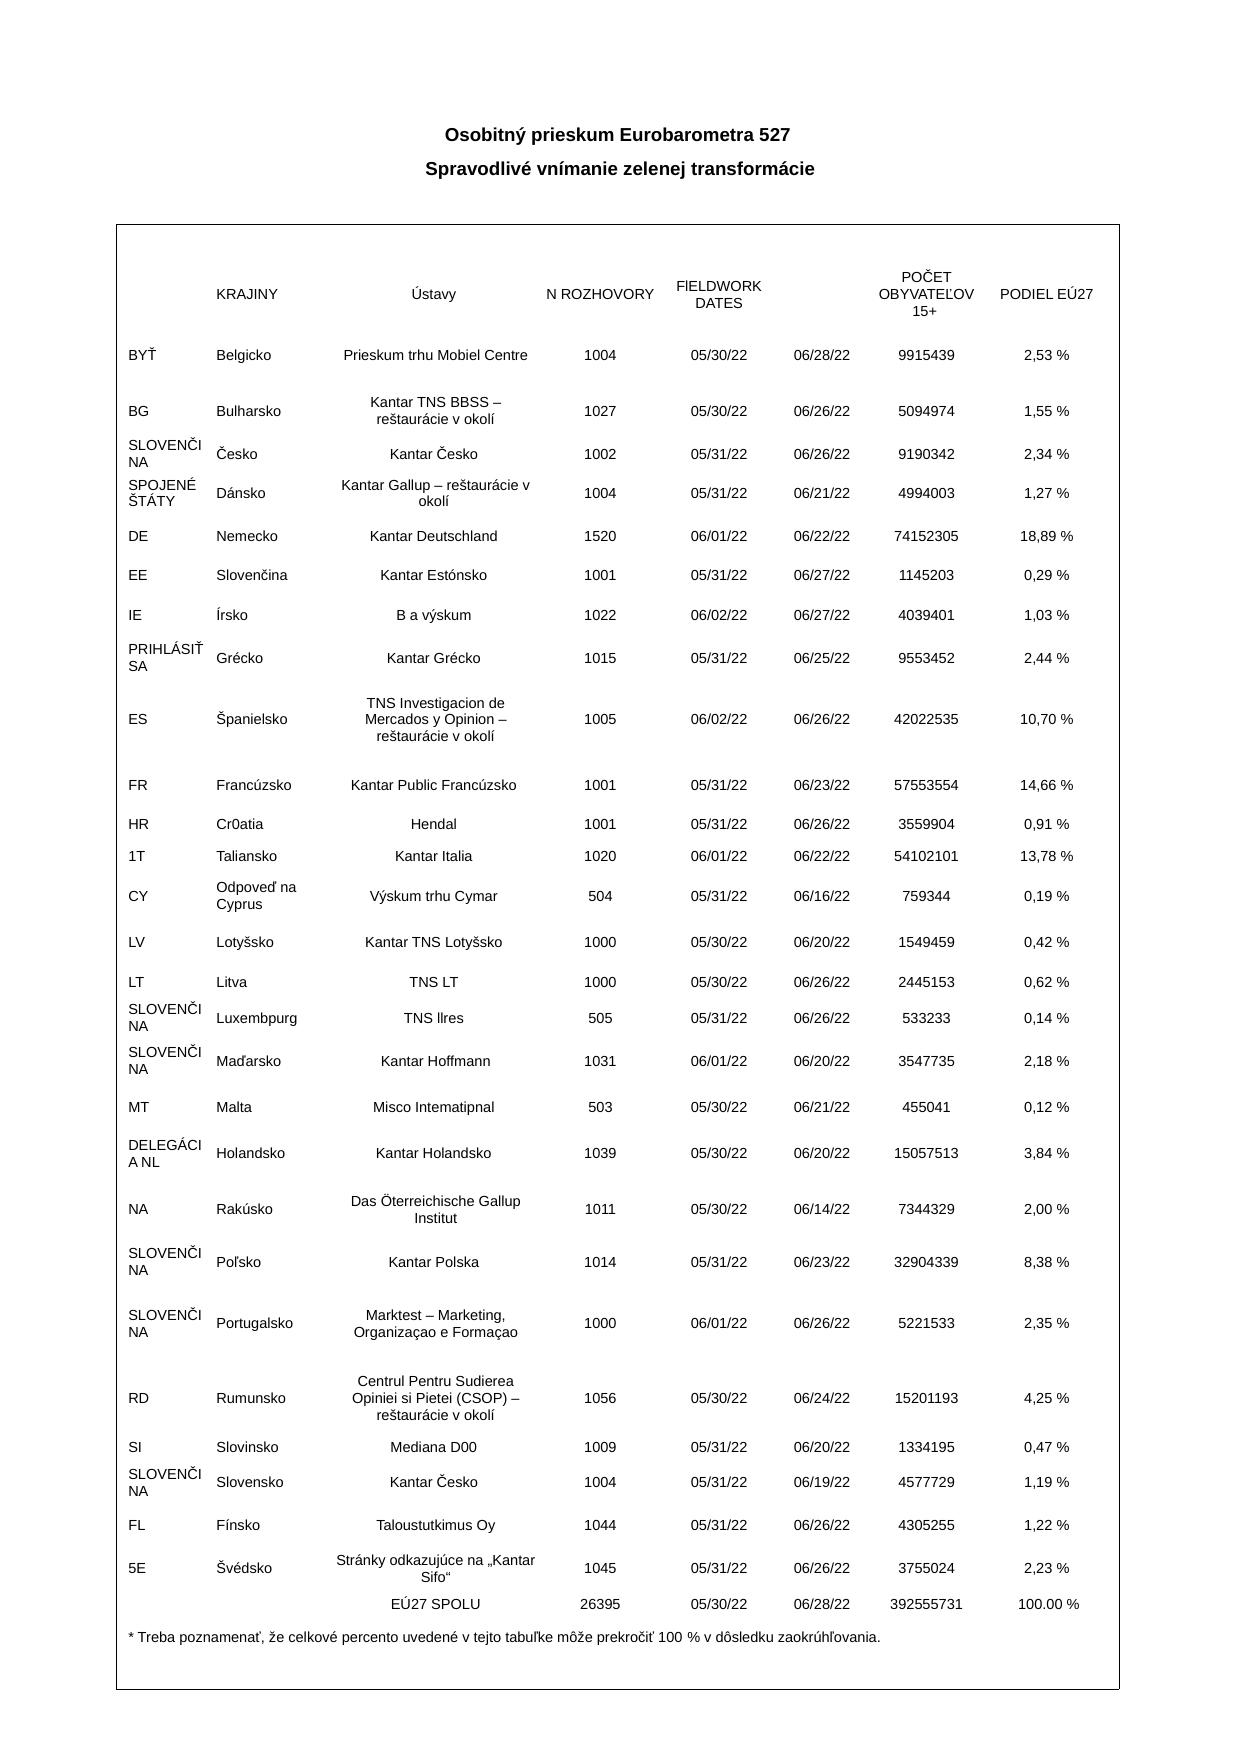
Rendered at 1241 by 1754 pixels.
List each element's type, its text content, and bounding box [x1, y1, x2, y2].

table_cell 26/06/22 [778, 1502, 866, 1549]
table_cell Kantar Italia [331, 840, 540, 873]
table_cell 505 [540, 998, 660, 1037]
table_cell 30/05/22 [660, 388, 778, 434]
table_cell 23/06/22 [778, 761, 866, 808]
table_cell 0,29 % [987, 559, 1110, 592]
table_cell Portugalsko [213, 1281, 331, 1365]
table_cell CY [125, 873, 213, 919]
table_cell Francúzsko [213, 761, 331, 808]
table_cell 28/06/22 [778, 1588, 866, 1621]
table_cell Hendal [331, 808, 540, 840]
table_cell 1056 [540, 1365, 660, 1431]
table_cell RD [125, 1365, 213, 1431]
table_cell 1022 [540, 592, 660, 638]
table_cell 1000 [540, 966, 660, 998]
table_cell 27/06/22 [778, 592, 866, 638]
table_cell 20/06/22 [778, 1130, 866, 1177]
table_cell Malta [213, 1084, 331, 1130]
table_cell 31/05/22 [660, 808, 778, 840]
table_cell HR [125, 808, 213, 840]
table_cell 3559904 [866, 808, 987, 840]
table_cell 533233 [866, 998, 987, 1037]
table_cell 13,78 % [987, 840, 1110, 873]
table_cell 22/06/22 [778, 840, 866, 873]
table_cell 1014 [540, 1242, 660, 1281]
table_cell SLOVENČINA [125, 1463, 213, 1502]
table_cell Prieskum trhu Mobiel Centre [331, 323, 540, 388]
table_cell 1020 [540, 840, 660, 873]
table_cell 02/06/22 [660, 678, 778, 761]
table_cell 0,19 % [987, 873, 1110, 919]
table_cell 1004 [540, 474, 660, 513]
table_cell 22/06/22 [778, 513, 866, 559]
table_header N ROZHOVORY [540, 266, 660, 322]
table_cell Slovenčina [213, 559, 331, 592]
table_cell 100,00 % [987, 1588, 1110, 1621]
table_cell Stránky odkazujúce na „Kantar Sifo“ [331, 1549, 540, 1588]
table_cell 26/06/22 [778, 998, 866, 1037]
table_cell 9915439 [866, 323, 987, 388]
table_cell Grécko [213, 638, 331, 677]
table_cell 1T [125, 840, 213, 873]
table_cell 2,23 % [987, 1549, 1110, 1588]
table_cell 1,22 % [987, 1502, 1110, 1549]
table_cell 4994003 [866, 474, 987, 513]
table_cell LV [125, 919, 213, 966]
table_cell Bulharsko [213, 388, 331, 434]
table_cell 0,42 % [987, 919, 1110, 966]
table_cell Maďarsko [213, 1038, 331, 1084]
table_cell Kantar Česko [331, 434, 540, 473]
table_cell 30/05/22 [660, 1084, 778, 1130]
table_cell 31/05/22 [660, 559, 778, 592]
table_cell EÚ27 SPOLU [331, 1588, 540, 1621]
table_cell 21/06/22 [778, 1084, 866, 1130]
table_cell 31/05/22 [660, 638, 778, 677]
table_cell 1,19 % [987, 1463, 1110, 1502]
table_cell 26/06/22 [778, 434, 866, 473]
table_cell 31/05/22 [660, 998, 778, 1037]
table_cell 31/05/22 [660, 761, 778, 808]
table_cell 1005 [540, 678, 660, 761]
table_cell 2445153 [866, 966, 987, 998]
table_cell 01/06/22 [660, 1038, 778, 1084]
table_cell 2,35 % [987, 1281, 1110, 1365]
table_cell BG [125, 388, 213, 434]
table_cell 0,62 % [987, 966, 1110, 998]
table_cell 31/05/22 [660, 1549, 778, 1588]
table_cell 01/06/22 [660, 840, 778, 873]
table_cell 30/05/22 [660, 1177, 778, 1242]
table_cell 30/05/22 [660, 1365, 778, 1431]
table_cell LT [125, 966, 213, 998]
table_cell 10,70 % [987, 678, 1110, 761]
table_cell 1044 [540, 1502, 660, 1549]
table_cell 1015 [540, 638, 660, 677]
table_cell 24/06/22 [778, 1365, 866, 1431]
table_cell 1,03 % [987, 592, 1110, 638]
table_cell MT [125, 1084, 213, 1130]
table_cell 26/06/22 [778, 1549, 866, 1588]
table_cell 15201193 [866, 1365, 987, 1431]
table_cell Das Öterreichische Gallup Institut [331, 1177, 540, 1242]
table_cell 20/06/22 [778, 1431, 866, 1463]
table_cell 14/06/22 [778, 1177, 866, 1242]
table_cell Kantar Holandsko [331, 1130, 540, 1177]
table_cell Nemecko [213, 513, 331, 559]
table_cell 26/06/22 [778, 388, 866, 434]
table_cell 30/05/22 [660, 919, 778, 966]
table_cell 0,14 % [987, 998, 1110, 1037]
table_cell 31/05/22 [660, 1242, 778, 1281]
table_cell Česko [213, 434, 331, 473]
table_cell 4305255 [866, 1502, 987, 1549]
table_cell SLOVENČINA [125, 434, 213, 473]
table_header [778, 266, 866, 322]
table_cell 54102101 [866, 840, 987, 873]
table_cell 1002 [540, 434, 660, 473]
table_cell SI [125, 1431, 213, 1463]
table_cell BYŤ [125, 323, 213, 388]
table_header PODIEL EÚ27 [987, 266, 1110, 322]
table_cell 26/06/22 [778, 966, 866, 998]
table_header FlELDWORK DATES [660, 266, 778, 322]
table_cell 19/06/22 [778, 1463, 866, 1502]
table_cell 3,84 % [987, 1130, 1110, 1177]
table_cell Belgicko [213, 323, 331, 388]
table_cell 1039 [540, 1130, 660, 1177]
table_cell Kantar TNS BBSS – reštaurácie v okolí [331, 388, 540, 434]
table_cell Holandsko [213, 1130, 331, 1177]
table_cell PRIHLÁSIŤ SA [125, 638, 213, 677]
table_cell Mediana D00 [331, 1431, 540, 1463]
table_cell 31/05/22 [660, 1431, 778, 1463]
table_cell 4577729 [866, 1463, 987, 1502]
table_cell 1045 [540, 1549, 660, 1588]
table_cell * Treba poznamenať, že celkové percento uvedené v tejto tabuľke môže prekročiť 100 % v dôsledku zaokrúhľovania. [125, 1621, 1110, 1653]
table_cell 392555731 [866, 1588, 987, 1621]
table_cell Taloustutkimus Oy [331, 1502, 540, 1549]
table_cell 21/06/22 [778, 474, 866, 513]
table_cell 20/06/22 [778, 919, 866, 966]
table_cell 2,53 % [987, 323, 1110, 388]
table_cell 2,18 % [987, 1038, 1110, 1084]
table_cell SLOVENČINA [125, 1281, 213, 1365]
table_cell 42022535 [866, 678, 987, 761]
table_cell DELEGÁCIA NL [125, 1130, 213, 1177]
table_cell SLOVENČINA [125, 1242, 213, 1281]
table_cell 7344329 [866, 1177, 987, 1242]
table_cell Kantar Deutschland [331, 513, 540, 559]
table_cell 31/05/22 [660, 873, 778, 919]
table_cell Cr0atia [213, 808, 331, 840]
table_cell 1004 [540, 323, 660, 388]
table_cell 759344 [866, 873, 987, 919]
table_cell SLOVENČINA [125, 1038, 213, 1084]
table_cell FL [125, 1502, 213, 1549]
table_cell Poľsko [213, 1242, 331, 1281]
table_cell 0,91 % [987, 808, 1110, 840]
table_cell Slovinsko [213, 1431, 331, 1463]
table_cell Kantar Česko [331, 1463, 540, 1502]
table_header POČET OBYVATEĽOV 15+ [866, 266, 987, 322]
table_cell Kantar TNS Lotyšsko [331, 919, 540, 966]
table_cell [125, 1588, 213, 1621]
table_cell 503 [540, 1084, 660, 1130]
table_cell Marktest – Marketing, Organizaçao e Formaçao [331, 1281, 540, 1365]
table_cell 01/06/22 [660, 513, 778, 559]
table_cell Kantar Estónsko [331, 559, 540, 592]
table_cell 74152305 [866, 513, 987, 559]
table_cell 1027 [540, 388, 660, 434]
table_cell 1000 [540, 1281, 660, 1365]
table_cell IE [125, 592, 213, 638]
table_cell Španielsko [213, 678, 331, 761]
table_cell Kantar Polska [331, 1242, 540, 1281]
table_cell 2,34 % [987, 434, 1110, 473]
table_cell EE [125, 559, 213, 592]
table_cell 4039401 [866, 592, 987, 638]
table_cell Rakúsko [213, 1177, 331, 1242]
table_cell NA [125, 1177, 213, 1242]
table_cell 9553452 [866, 638, 987, 677]
table_cell 1004 [540, 1463, 660, 1502]
table_cell 2,00 % [987, 1177, 1110, 1242]
table_cell 31/05/22 [660, 434, 778, 473]
table_cell Odpoveď na Cyprus [213, 873, 331, 919]
table_cell 20/06/22 [778, 1038, 866, 1084]
table_cell 26395 [540, 1588, 660, 1621]
table_cell 504 [540, 873, 660, 919]
table_cell 0,12 % [987, 1084, 1110, 1130]
table_cell ES [125, 678, 213, 761]
table_cell 30/05/22 [660, 1588, 778, 1621]
table_cell 27/06/22 [778, 559, 866, 592]
table_cell 1,55 % [987, 388, 1110, 434]
table_cell 32904339 [866, 1242, 987, 1281]
table_cell Írsko [213, 592, 331, 638]
table_cell 1,27 % [987, 474, 1110, 513]
table_cell Fínsko [213, 1502, 331, 1549]
table_cell 3755024 [866, 1549, 987, 1588]
table_cell [213, 1588, 331, 1621]
table_cell 14,66 % [987, 761, 1110, 808]
table_cell 2,44 % [987, 638, 1110, 677]
table_cell SLOVENČINA [125, 998, 213, 1037]
table_cell 26/06/22 [778, 678, 866, 761]
table_cell Výskum trhu Cymar [331, 873, 540, 919]
table_cell Švédsko [213, 1549, 331, 1588]
table_cell 5221533 [866, 1281, 987, 1365]
table_header KRAJINY [213, 266, 331, 322]
table_cell 16/06/22 [778, 873, 866, 919]
table_cell 30/05/22 [660, 966, 778, 998]
table_cell 455041 [866, 1084, 987, 1130]
table_cell 30/05/22 [660, 1130, 778, 1177]
table_cell 01/06/22 [660, 1281, 778, 1365]
table_cell TNS llres [331, 998, 540, 1037]
table_cell 1031 [540, 1038, 660, 1084]
table_cell 31/05/22 [660, 1502, 778, 1549]
table_cell 9190342 [866, 434, 987, 473]
table_cell 30/05/22 [660, 323, 778, 388]
table_cell Dánsko [213, 474, 331, 513]
table_cell Lotyšsko [213, 919, 331, 966]
table_cell 1145203 [866, 559, 987, 592]
table_cell Kantar Grécko [331, 638, 540, 677]
table_cell 26/06/22 [778, 808, 866, 840]
table_cell 31/05/22 [660, 474, 778, 513]
table_cell DE [125, 513, 213, 559]
table_cell 0,47 % [987, 1431, 1110, 1463]
table_header Ústavy [331, 266, 540, 322]
table_cell 8,38 % [987, 1242, 1110, 1281]
table_cell Centrul Pentru Sudierea Opiniei si Pietei (CSOP) – reštaurácie v okolí [331, 1365, 540, 1431]
table_cell 26/06/22 [778, 1281, 866, 1365]
table_cell 1011 [540, 1177, 660, 1242]
table_cell 18,89 % [987, 513, 1110, 559]
table_cell Misco Intematipnal [331, 1084, 540, 1130]
table_cell 5094974 [866, 388, 987, 434]
table_cell Rumunsko [213, 1365, 331, 1431]
table_cell Luxembpurg [213, 998, 331, 1037]
table_cell Kantar Hoffmann [331, 1038, 540, 1084]
table_cell 1001 [540, 761, 660, 808]
table_cell 15057513 [866, 1130, 987, 1177]
table_cell Kantar Public Francúzsko [331, 761, 540, 808]
table_cell 4,25 % [987, 1365, 1110, 1431]
table_cell 1000 [540, 919, 660, 966]
table_cell 02/06/22 [660, 592, 778, 638]
table_cell 1009 [540, 1431, 660, 1463]
table_cell Kantar Gallup – reštaurácie v okolí [331, 474, 540, 513]
table_cell TNS Investigacion de Mercados y Opinion – reštaurácie v okolí [331, 678, 540, 761]
table_cell 25/06/22 [778, 638, 866, 677]
table_cell 1001 [540, 559, 660, 592]
table_cell Litva [213, 966, 331, 998]
table_cell 1001 [540, 808, 660, 840]
table_cell 3547735 [866, 1038, 987, 1084]
table_cell 1334195 [866, 1431, 987, 1463]
table_cell B a výskum [331, 592, 540, 638]
table_cell 57553554 [866, 761, 987, 808]
table_cell 1549459 [866, 919, 987, 966]
table_cell 1520 [540, 513, 660, 559]
table_cell 5E [125, 1549, 213, 1588]
table_header [125, 266, 213, 322]
table_cell 23/06/22 [778, 1242, 866, 1281]
table_cell Slovensko [213, 1463, 331, 1502]
table_cell TNS LT [331, 966, 540, 998]
table_cell FR [125, 761, 213, 808]
table_cell Taliansko [213, 840, 331, 873]
table_cell 28/06/22 [778, 323, 866, 388]
table_cell SPOJENÉ ŠTÁTY [125, 474, 213, 513]
table_cell 31/05/22 [660, 1463, 778, 1502]
